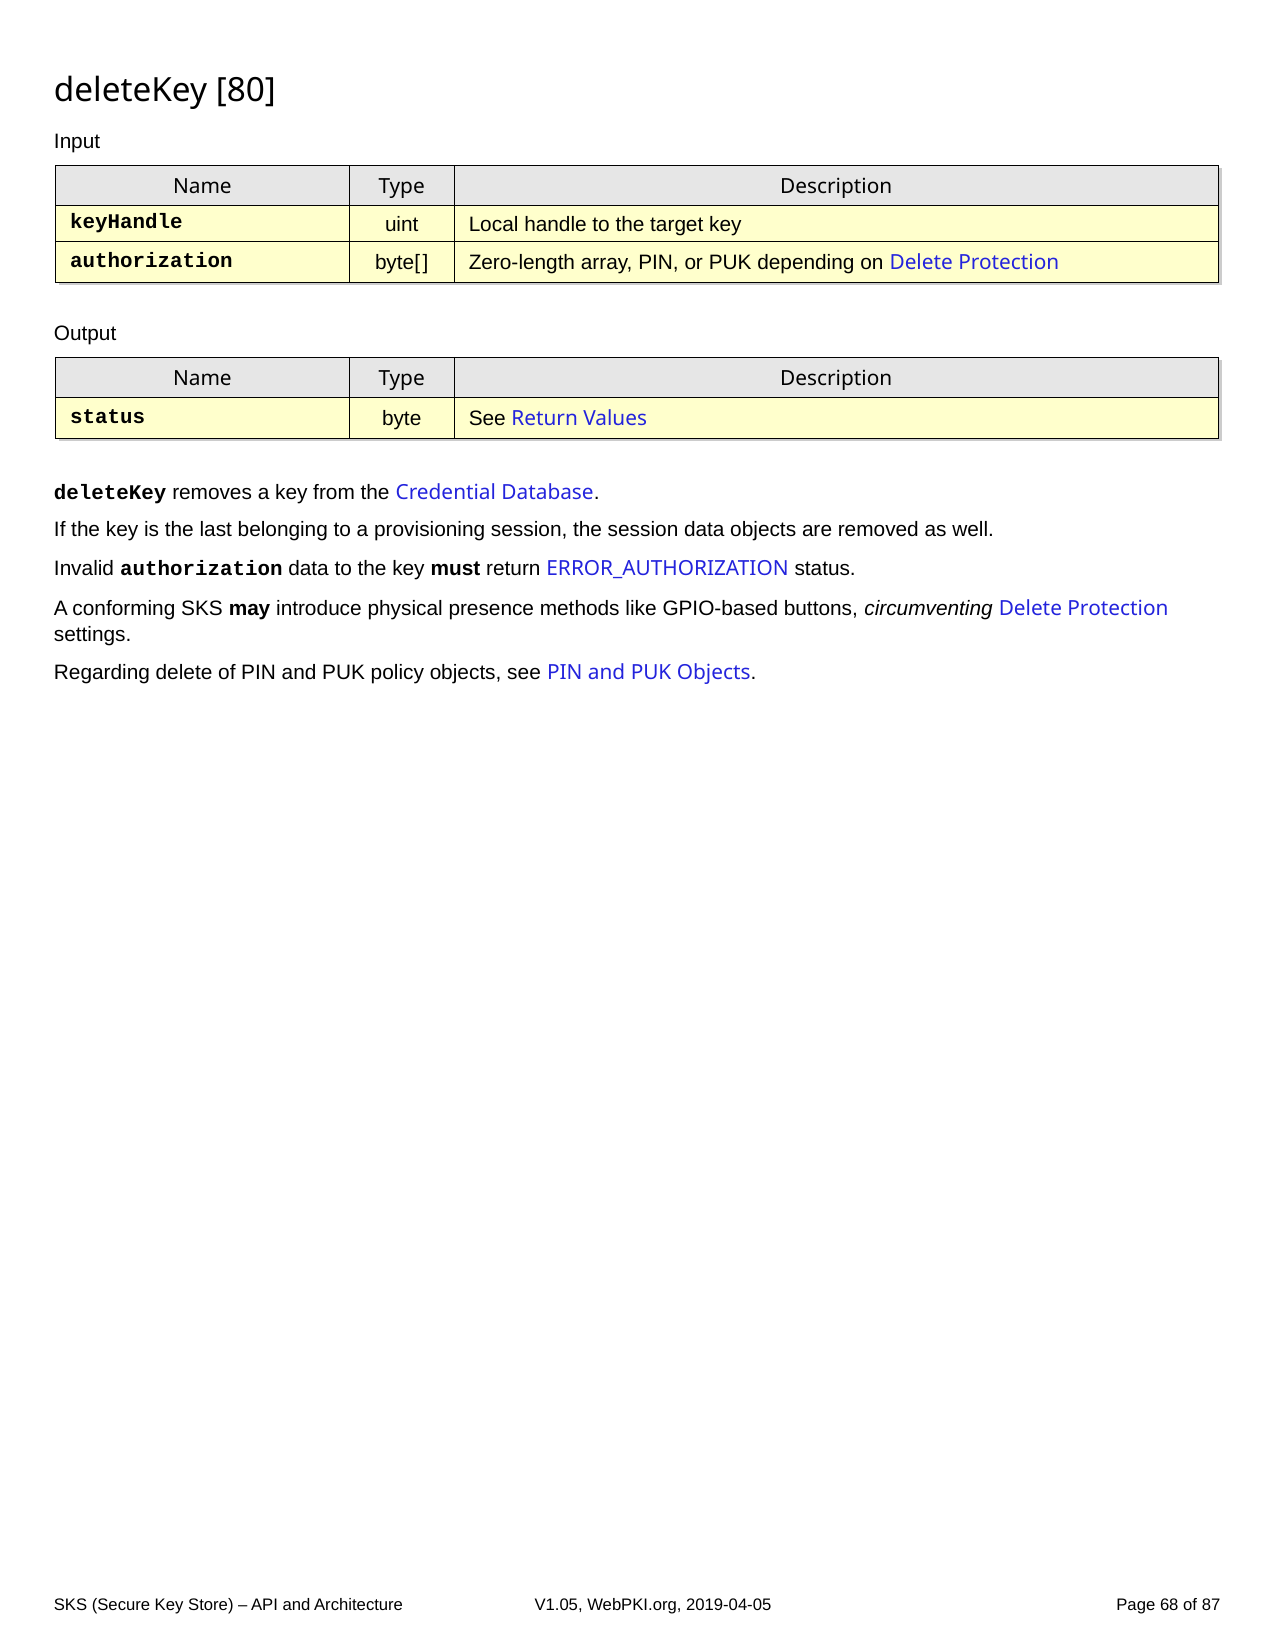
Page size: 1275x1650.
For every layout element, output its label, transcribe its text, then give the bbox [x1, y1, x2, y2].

table_header Type [350, 358, 454, 397]
table_cell status [56, 398, 349, 438]
table_header Type [350, 166, 454, 205]
text If the key is the last belonging to a provisioning session, the session data objects are removed as well. [54, 517, 1221, 541]
table_cell byte⁮[ ] [350, 242, 454, 282]
text A conforming SKS may introduce physical presence methods like GPIO-based buttons, circumventing Delete Protection settings. [54, 593, 1221, 646]
table_cell See Return Values [455, 398, 1218, 438]
text Invalid authorization data to the key must return ERROR_AUTHORIZATION status. [54, 553, 1221, 582]
table_cell authorization [56, 242, 349, 282]
table_header Name [56, 358, 349, 397]
table_header Description [455, 358, 1218, 397]
table_cell keyHandle [56, 206, 349, 241]
subtitle deleteKey [80] [54, 66, 1221, 111]
table_cell uint [350, 206, 454, 241]
table_cell Zero-length array, PIN, or PUK depending on Delete Protection [455, 242, 1218, 282]
table_cell Local handle to the target key [455, 206, 1218, 241]
text Output [54, 321, 1221, 345]
table_header Description [455, 166, 1218, 205]
table_cell byte [350, 398, 454, 438]
text Input [54, 129, 1221, 153]
table_header Name [56, 166, 349, 205]
text Regarding delete of PIN and PUK policy objects, see PIN and PUK Objects. [54, 657, 1221, 686]
text deleteKey removes a key from the Credential Database. [54, 477, 1221, 506]
